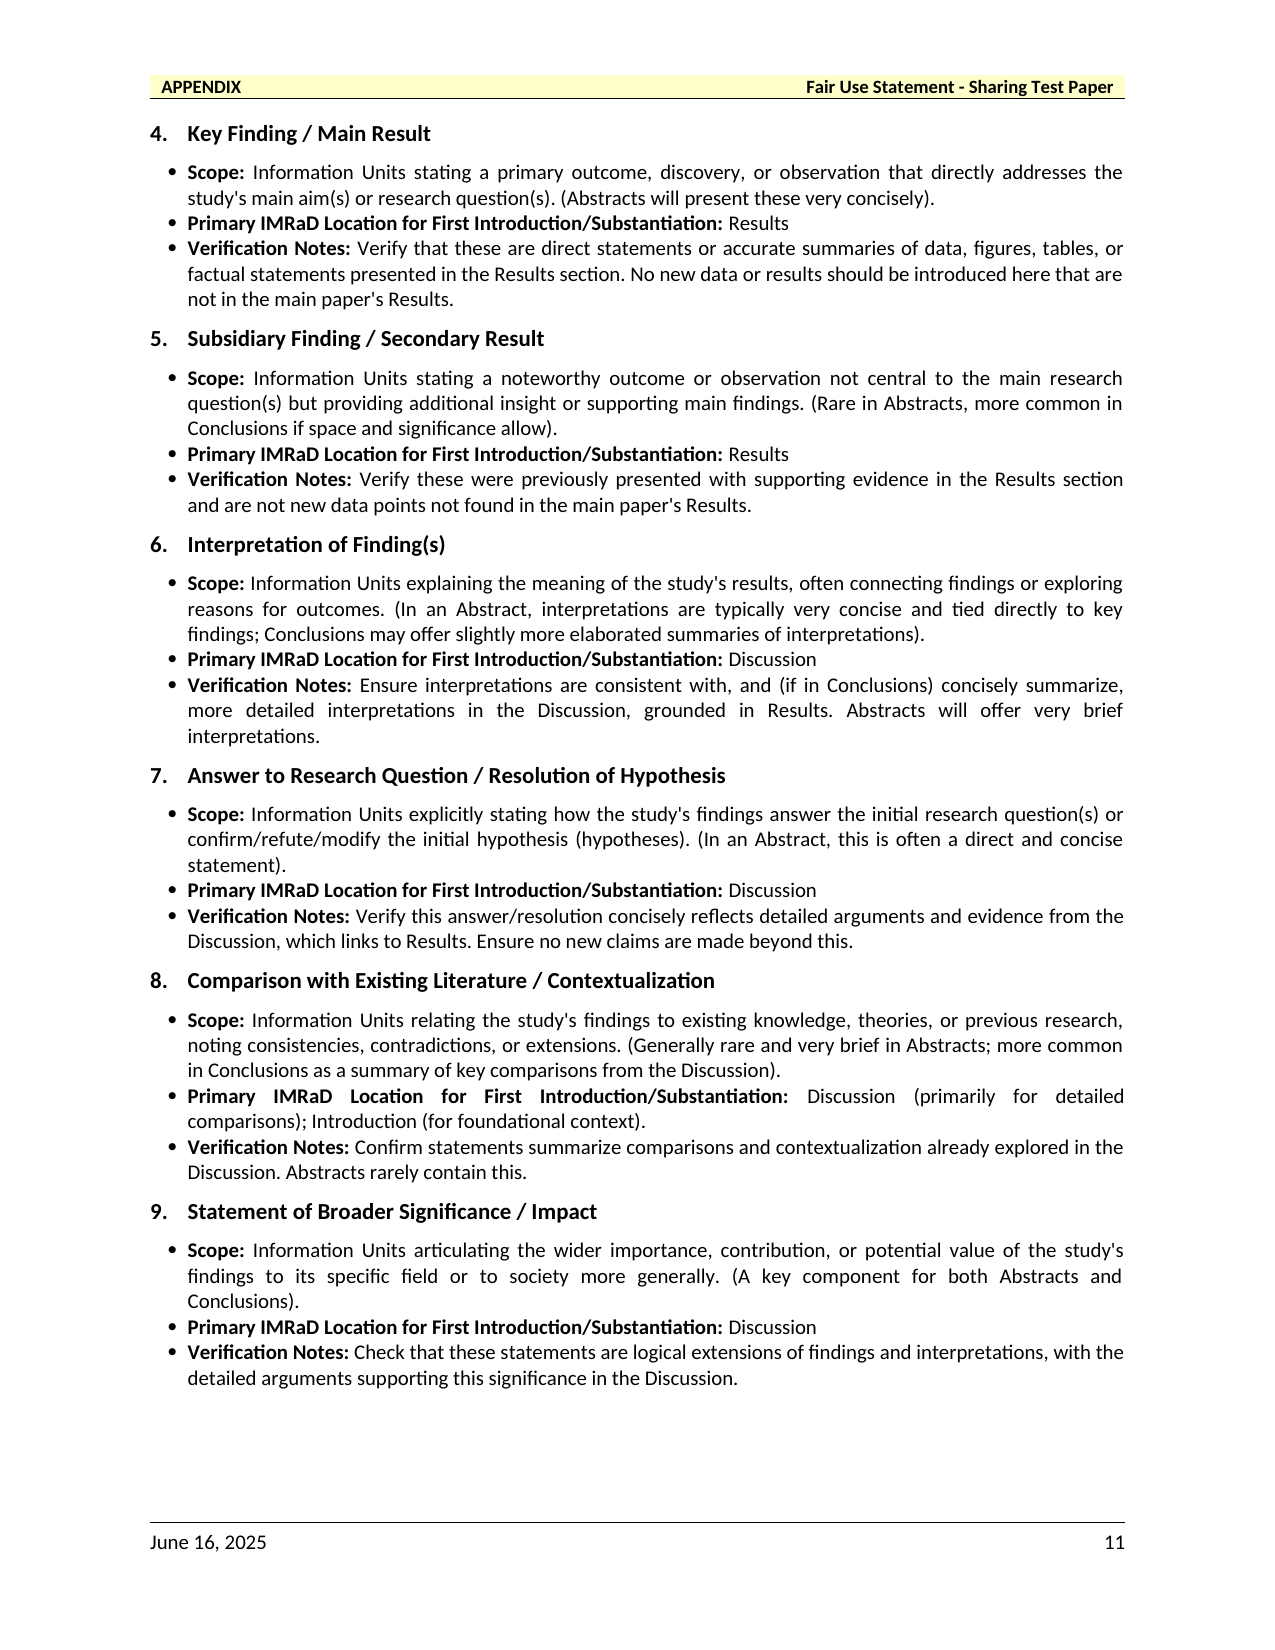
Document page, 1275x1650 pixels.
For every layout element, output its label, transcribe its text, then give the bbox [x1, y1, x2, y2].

subtitle Key Finding / Main Result [150, 119, 1125, 147]
list Verification Notes: Check that these statements are logical extensions of findings and interpretations, with the detailed arguments supporting this significance in the Discussion. [169, 1339, 1125, 1390]
list Scope: Information Units stating a noteworthy outcome or observation not central to the main research question(s) but providing additional insight or supporting main findings. (Rare in Abstracts, more common in Conclusions if space and significance allow). [169, 365, 1125, 441]
subtitle Comparison with Existing Literature / Contextualization [150, 966, 1125, 994]
list Primary IMRaD Location for First Introduction/Substantiation: Discussion [169, 1314, 1125, 1339]
list Verification Notes: Verify these were previously presented with supporting evidence in the Results section and are not new data points not found in the main paper's Results. [169, 466, 1125, 517]
list Verification Notes: Ensure interpretations are consistent with, and (if in Conclusions) concisely summarize, more detailed interpretations in the Discussion, grounded in Results. Abstracts will offer very brief interpretations. [169, 672, 1125, 748]
list Verification Notes: Confirm statements summarize comparisons and contextualization already explored in the Discussion. Abstracts rarely contain this. [169, 1134, 1125, 1185]
list Scope: Information Units stating a primary outcome, discovery, or observation that directly addresses the study's main aim(s) or research question(s). (Abstracts will present these very concisely). [169, 159, 1125, 210]
subtitle Subsidiary Finding / Secondary Result [150, 324, 1125, 352]
list Primary IMRaD Location for First Introduction/Substantiation: Discussion [169, 877, 1125, 903]
list Primary IMRaD Location for First Introduction/Substantiation: Results [169, 441, 1125, 466]
list Verification Notes: Verify that these are direct statements or accurate summaries of data, figures, tables, or factual statements presented in the Results section. No new data or results should be introduced here that are not in the main paper's Results. [169, 236, 1125, 312]
list Scope: Information Units relating the study's findings to existing knowledge, theories, or previous research, noting consistencies, contradictions, or extensions. (Generally rare and very brief in Abstracts; more common in Conclusions as a summary of key comparisons from the Discussion). [169, 1007, 1125, 1083]
list Primary IMRaD Location for First Introduction/Substantiation: Discussion [169, 647, 1125, 672]
list Scope: Information Units explaining the meaning of the study's results, often connecting findings or exploring reasons for outcomes. (In an Abstract, interpretations are typically very concise and tied directly to key findings; Conclusions may offer slightly more elaborated summaries of interpretations). [169, 570, 1125, 647]
subtitle Answer to Research Question / Resolution of Hypothesis [150, 761, 1125, 789]
list Primary IMRaD Location for First Introduction/Substantiation: Discussion (primarily for detailed comparisons); Introduction (for foundational context). [169, 1083, 1125, 1134]
list Primary IMRaD Location for First Introduction/Substantiation: Results [169, 210, 1125, 236]
list Verification Notes: Verify this answer/resolution concisely reflects detailed arguments and evidence from the Discussion, which links to Results. Ensure no new claims are made beyond this. [169, 903, 1125, 954]
subtitle Statement of Broader Significance / Impact [150, 1197, 1125, 1225]
list Scope: Information Units explicitly stating how the study's findings answer the initial research question(s) or confirm/refute/modify the initial hypothesis (hypotheses). (In an Abstract, this is often a direct and concise statement). [169, 801, 1125, 877]
subtitle Interpretation of Finding(s) [150, 530, 1125, 558]
list Scope: Information Units articulating the wider importance, contribution, or potential value of the study's findings to its specific field or to society more generally. (A key component for both Abstracts and Conclusions). [169, 1238, 1125, 1314]
